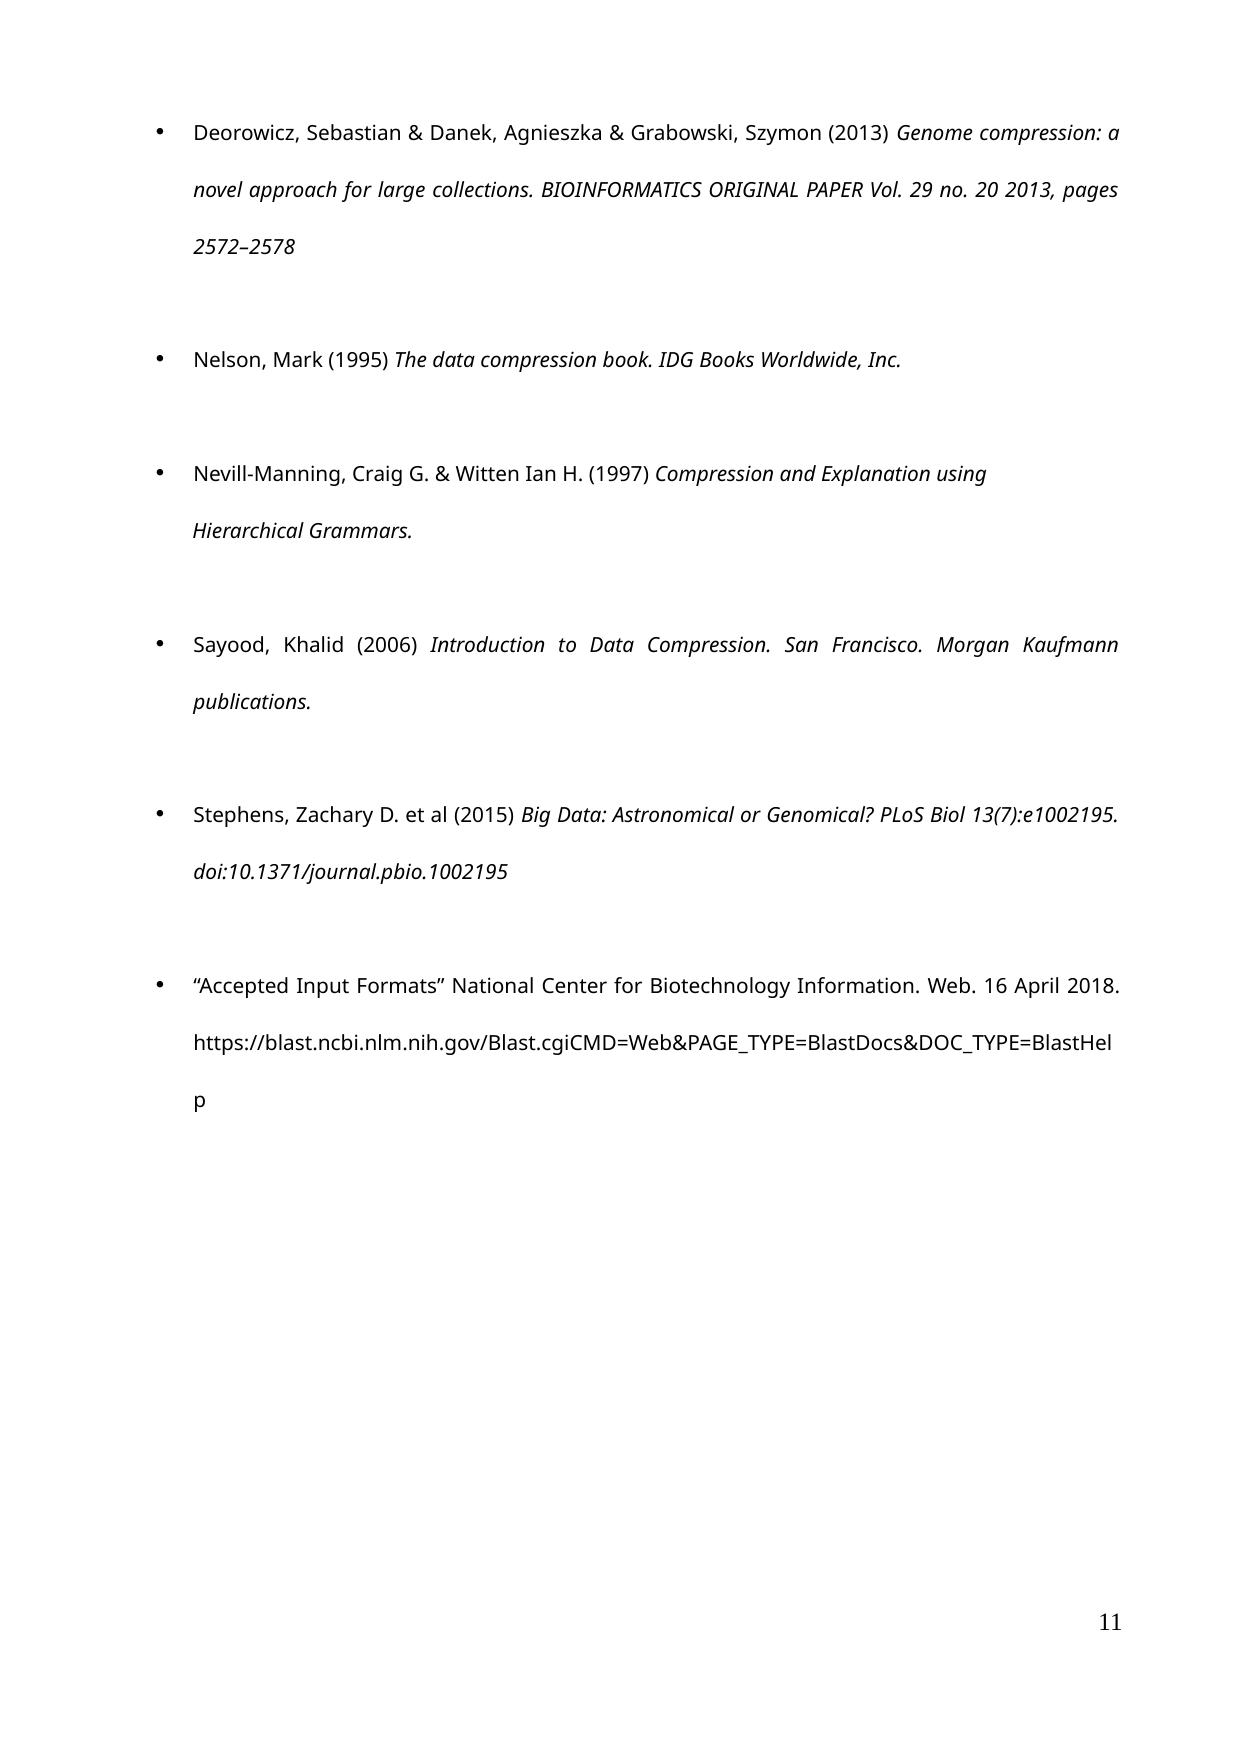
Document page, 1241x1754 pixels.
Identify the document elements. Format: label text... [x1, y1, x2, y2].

text Hierarchical Grammars. [118, 516, 1122, 545]
list “Accepted Input Formats” National Center for Biotechnology Information. Web. 16 April 2018. https://blast.ncbi.nlm.nih.gov/Blast.cgiCMD=Web&PAGE_TYPE=BlastDocs&DOC_TYPE=BlastHelp [156, 971, 1122, 1113]
list Nelson, Mark (1995) The data compression book. IDG Books Worldwide, Inc. [156, 346, 1122, 374]
list Deorowicz, Sebastian & Danek, Agnieszka & Grabowski, Szymon (2013) Genome compression: a novel approach for large collections. BIOINFORMATICS ORIGINAL PAPER Vol. 29 no. 20 2013, pages 2572–2578 [156, 118, 1122, 260]
list Stephens, Zachary D. et al (2015) Big Data: Astronomical or Genomical? PLoS Biol 13(7):e1002195. doi:10.1371/journal.pbio.1002195 [156, 801, 1122, 886]
list Sayood, Khalid (2006) Introduction to Data Compression. San Francisco. Morgan Kaufmann publications. [156, 630, 1122, 715]
list Nevill-Manning, Craig G. & Witten Ian H. (1997) Compression and Explanation using [156, 459, 1122, 488]
